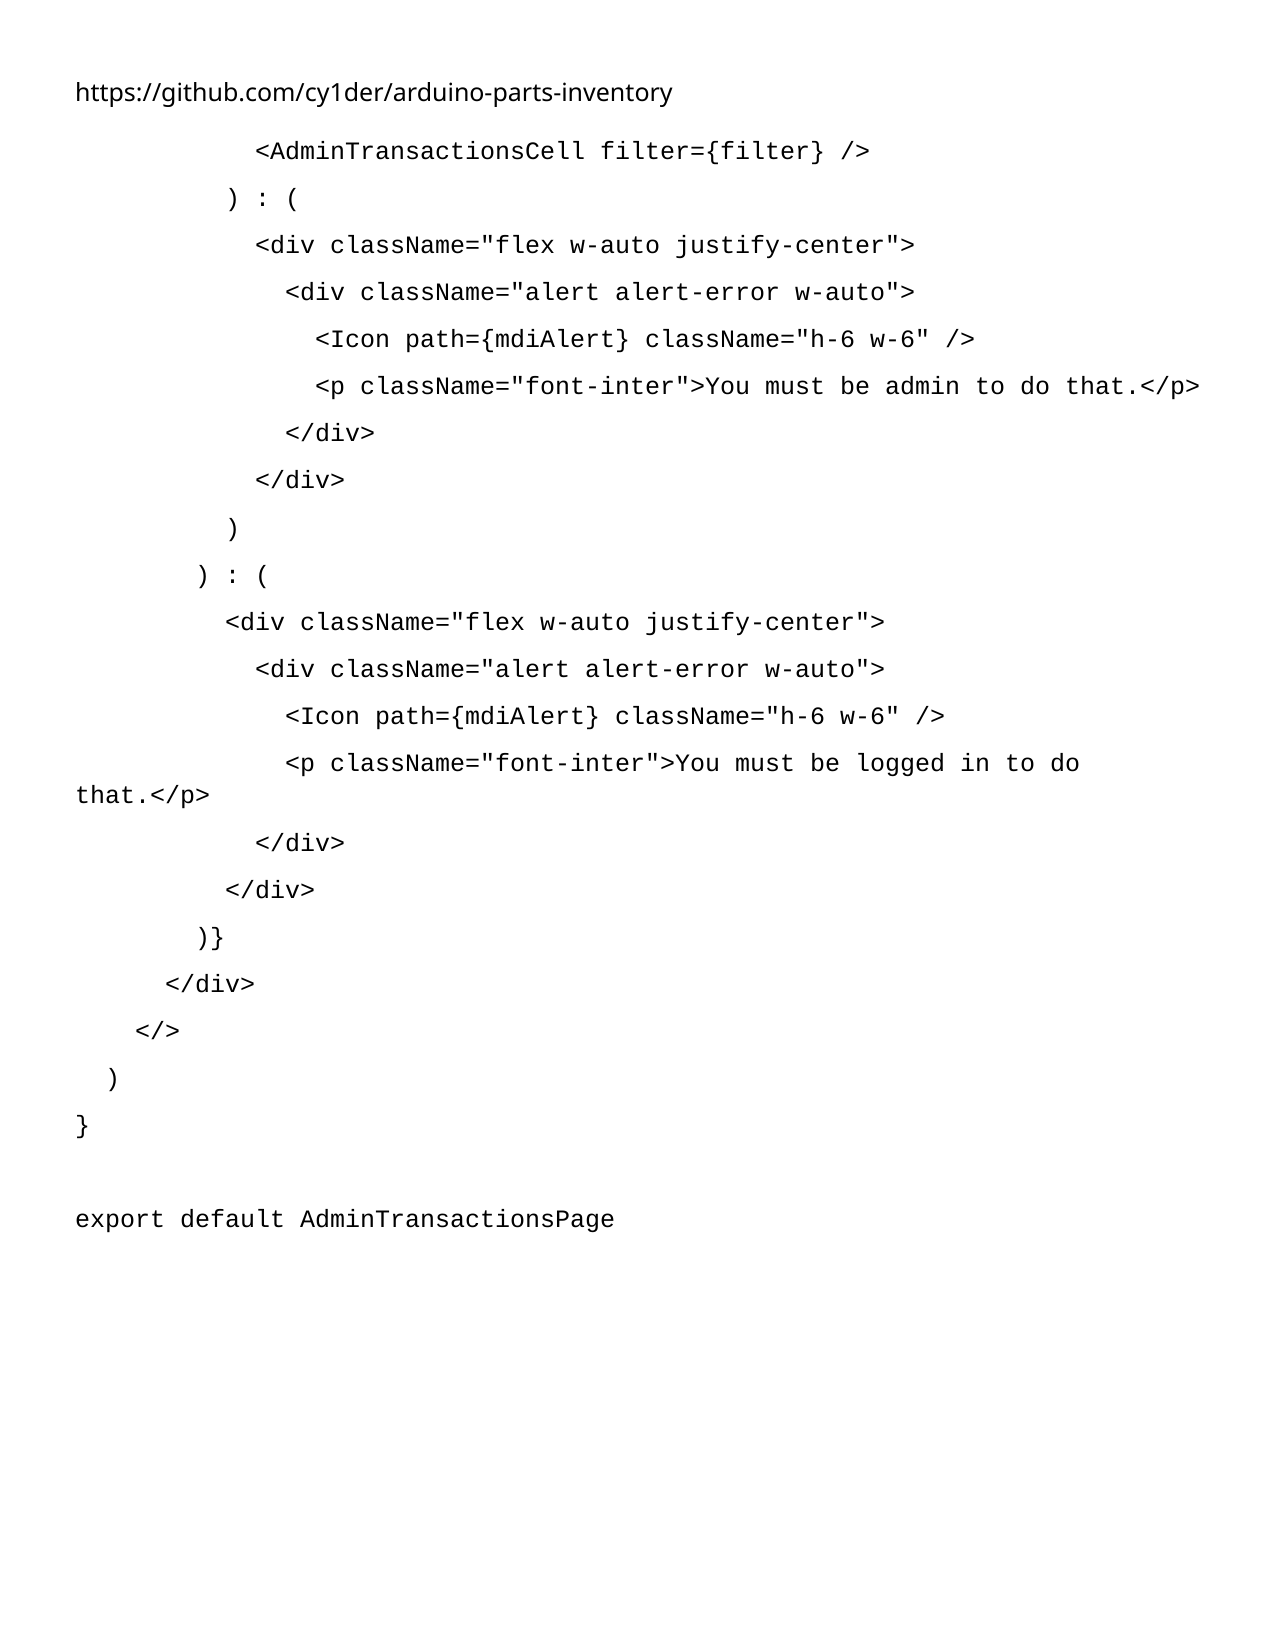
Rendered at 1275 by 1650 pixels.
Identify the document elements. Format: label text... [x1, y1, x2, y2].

text ) [75, 515, 1200, 543]
text </div> [75, 971, 1200, 1000]
text </div> [75, 877, 1200, 906]
text <Icon path={mdiAlert} className="h-6 w-6" /> [75, 703, 1200, 732]
text <div className="alert alert-error w-auto"> [75, 656, 1200, 685]
text </> [75, 1018, 1200, 1047]
text <Icon path={mdiAlert} className="h-6 w-6" /> [75, 327, 1200, 355]
text <p className="font-inter">You must be logged in to do that.</p> [75, 751, 1200, 811]
text )} [75, 924, 1200, 953]
text <AdminTransactionsCell filter={filter} /> [75, 138, 1200, 167]
text <div className="flex w-auto justify-center"> [75, 233, 1200, 261]
text export default AdminTransactionsPage [75, 1207, 1200, 1235]
text </div> [75, 468, 1200, 496]
text <div className="flex w-auto justify-center"> [75, 609, 1200, 638]
text <p className="font-inter">You must be admin to do that.</p> [75, 374, 1200, 402]
text ) [75, 1066, 1200, 1094]
text } [75, 1113, 1200, 1141]
text ) : ( [75, 562, 1200, 591]
text <div className="alert alert-error w-auto"> [75, 280, 1200, 308]
text ) : ( [75, 186, 1200, 214]
text </div> [75, 830, 1200, 858]
text </div> [75, 421, 1200, 449]
